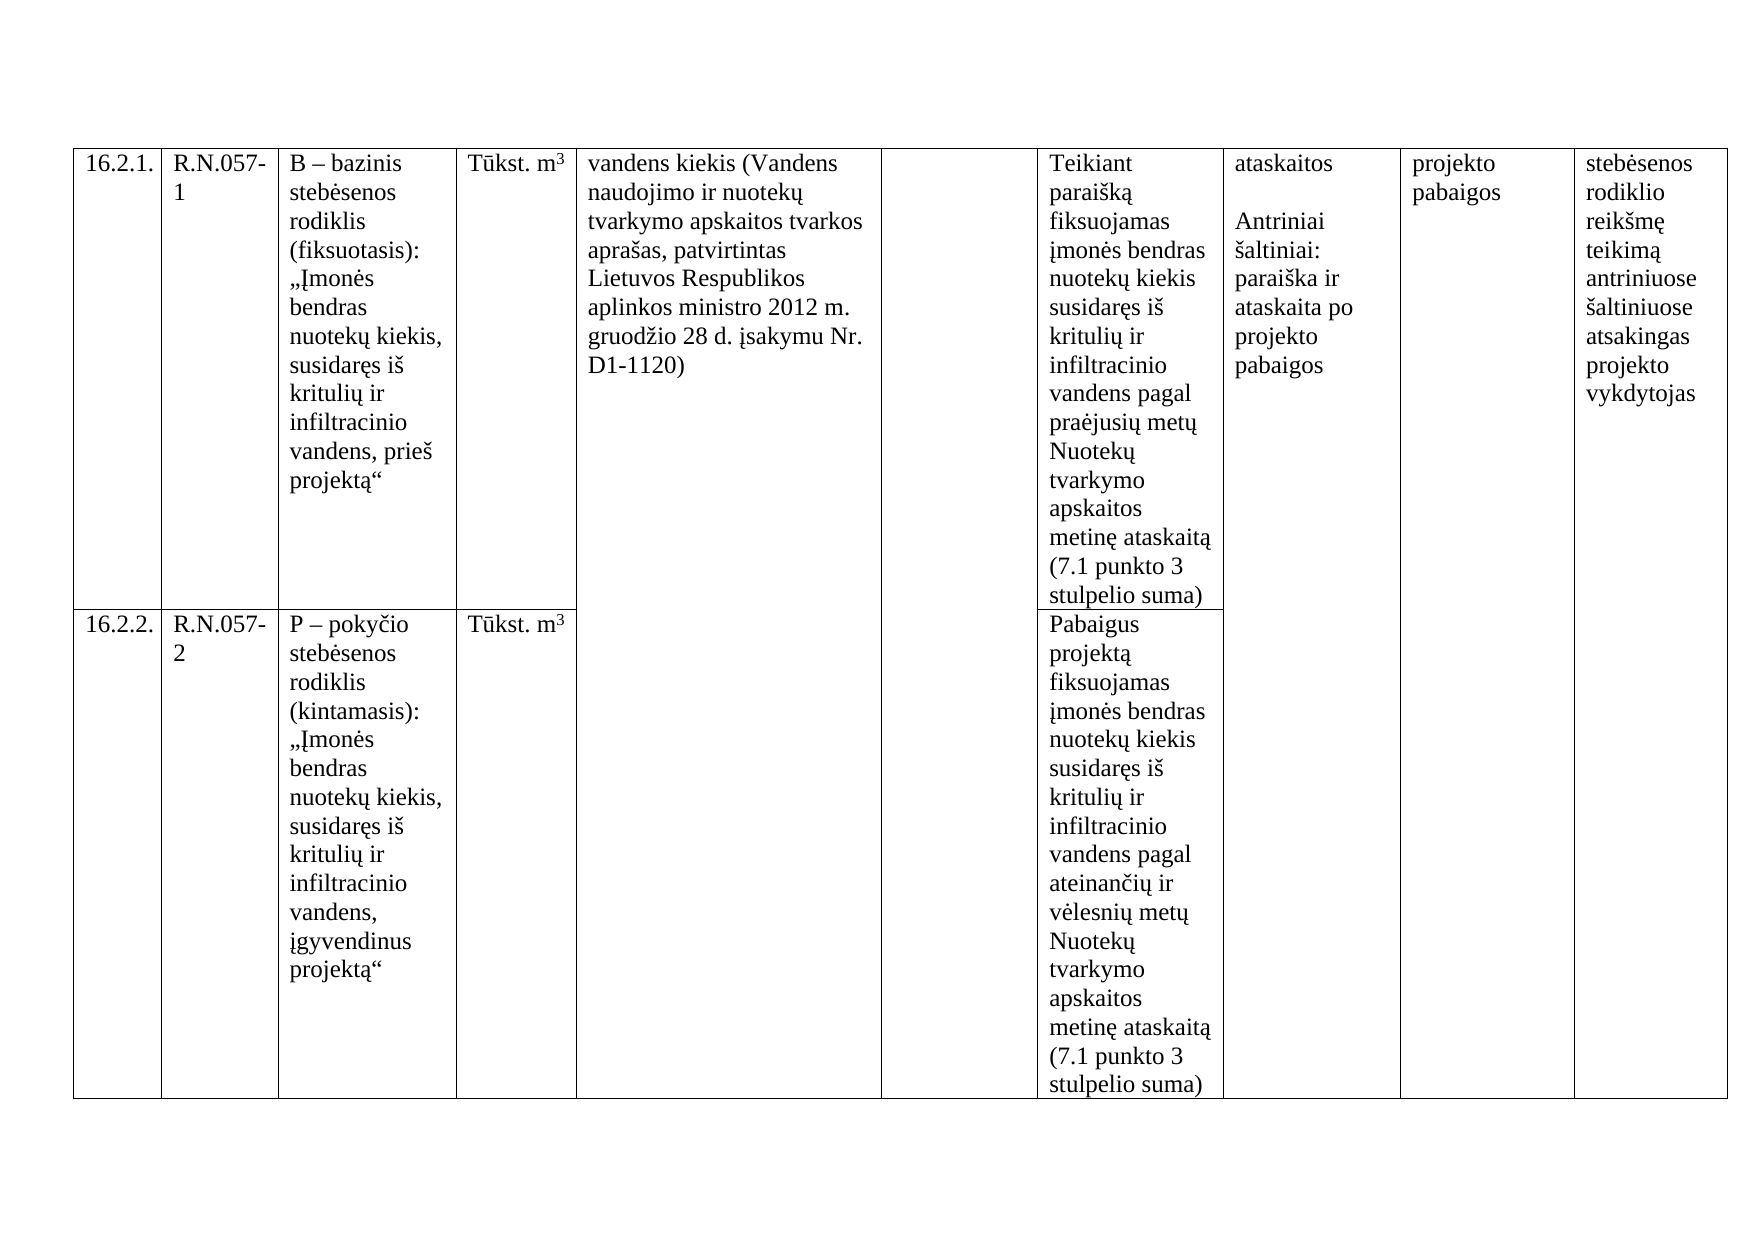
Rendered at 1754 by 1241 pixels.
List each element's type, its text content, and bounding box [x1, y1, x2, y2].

table_cell B – bazinis stebėsenos rodiklis (fiksuotasis): „Įmonės bendras nuotekų kiekis, susidaręs iš kritulių ir infiltracinio vandens, prieš projektą“ [279, 149, 456, 608]
table_cell Tūkst. m3 [457, 149, 576, 608]
table_cell projekto pabaigos [1401, 149, 1574, 1098]
table_cell vandens kiekis (Vandens naudojimo ir nuotekų tvarkymo apskaitos tvarkos aprašas, patvirtintas Lietuvos Respublikos aplinkos ministro 2012 m. gruodžio 28 d. įsakymu Nr. D1-1120) [577, 149, 881, 1098]
table_cell [882, 149, 1037, 1098]
table_cell Tūkst. m3 [457, 610, 576, 1098]
table_cell P – pokyčio stebėsenos rodiklis (kintamasis): „Įmonės bendras nuotekų kiekis, susidaręs iš kritulių ir infiltracinio vandens, įgyvendinus projektą“ [279, 610, 456, 1098]
table_cell Pabaigus projektą fiksuojamas įmonės bendras nuotekų kiekis susidaręs iš kritulių ir infiltracinio vandens pagal ateinančių ir vėlesnių metų Nuotekų tvarkymo apskaitos metinę ataskaitą (7.1 punkto 3 stulpelio suma) [1038, 610, 1223, 1098]
table_cell Teikiant paraišką fiksuojamas įmonės bendras nuotekų kiekis susidaręs iš kritulių ir infiltracinio vandens pagal praėjusių metų Nuotekų tvarkymo apskaitos metinę ataskaitą (7.1 punkto 3 stulpelio suma) [1038, 149, 1223, 608]
table_cell R.N.057-2 [162, 610, 278, 1098]
table_cell 16.2.2. [74, 610, 161, 1098]
table_cell stebėsenos rodiklio reikšmę teikimą antriniuose šaltiniuose atsakingas projekto vykdytojas [1575, 149, 1727, 1098]
table_cell 16.2.1. [74, 149, 161, 608]
table_cell ataskaitos Antriniai šaltiniai: paraiška ir ataskaita po projekto pabaigos [1224, 149, 1400, 1098]
table_cell R.N.057-1 [162, 149, 278, 608]
